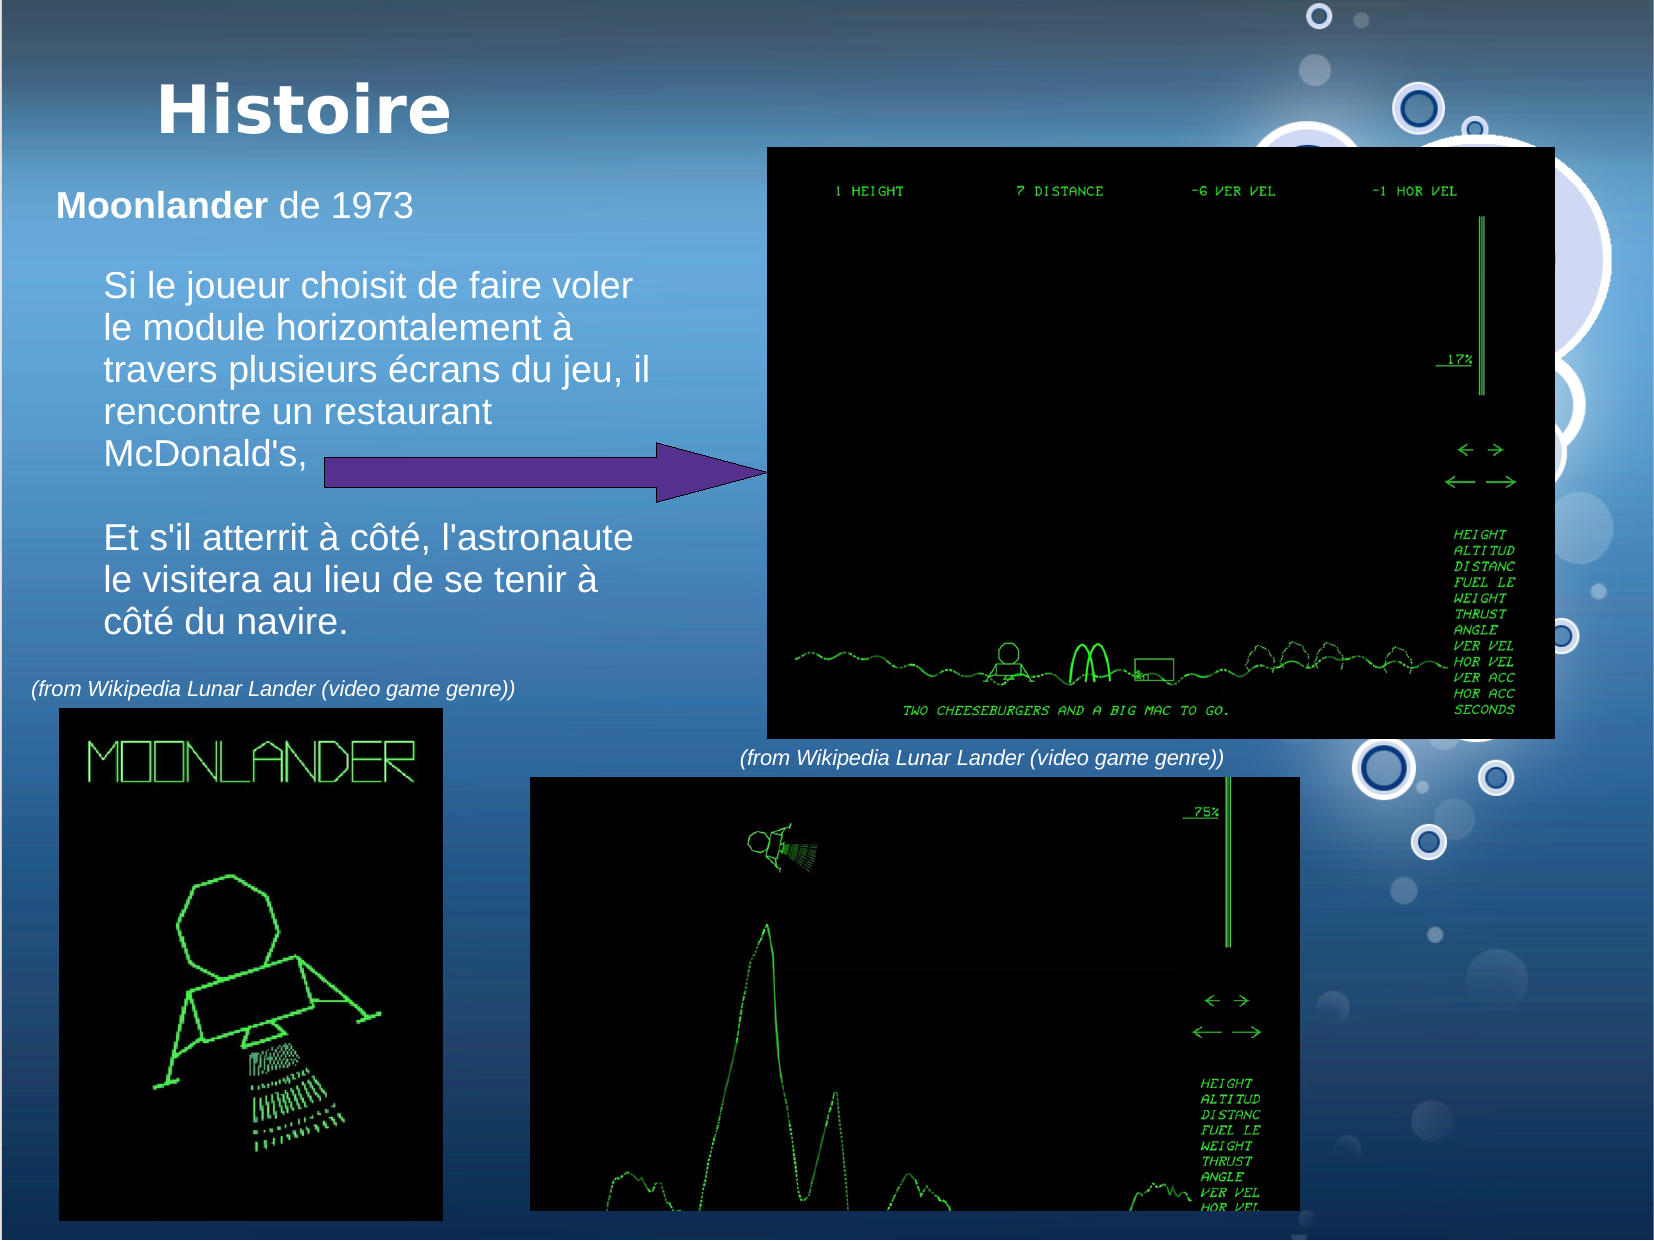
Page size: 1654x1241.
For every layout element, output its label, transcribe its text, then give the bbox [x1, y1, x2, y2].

text_box Moonlander de 1973 [40, 177, 429, 234]
text_box Si le joueur choisit de faire voler le module horizontalement à travers plusieurs écrans du jeu, il rencontre un restaurant McDonald's, Et s'il atterrit à côté, l'astronaute le visitera au lieu de se tenir à côté du navire. [88, 256, 680, 650]
text_box (from Wikipedia Lunar Lander (video game genre)) [725, 738, 1241, 778]
text_box (from Wikipedia Lunar Lander (video game genre)) [16, 669, 532, 709]
text_box [324, 442, 768, 503]
picture [1, 0, 1654, 1240]
title Histoire [76, 71, 532, 150]
